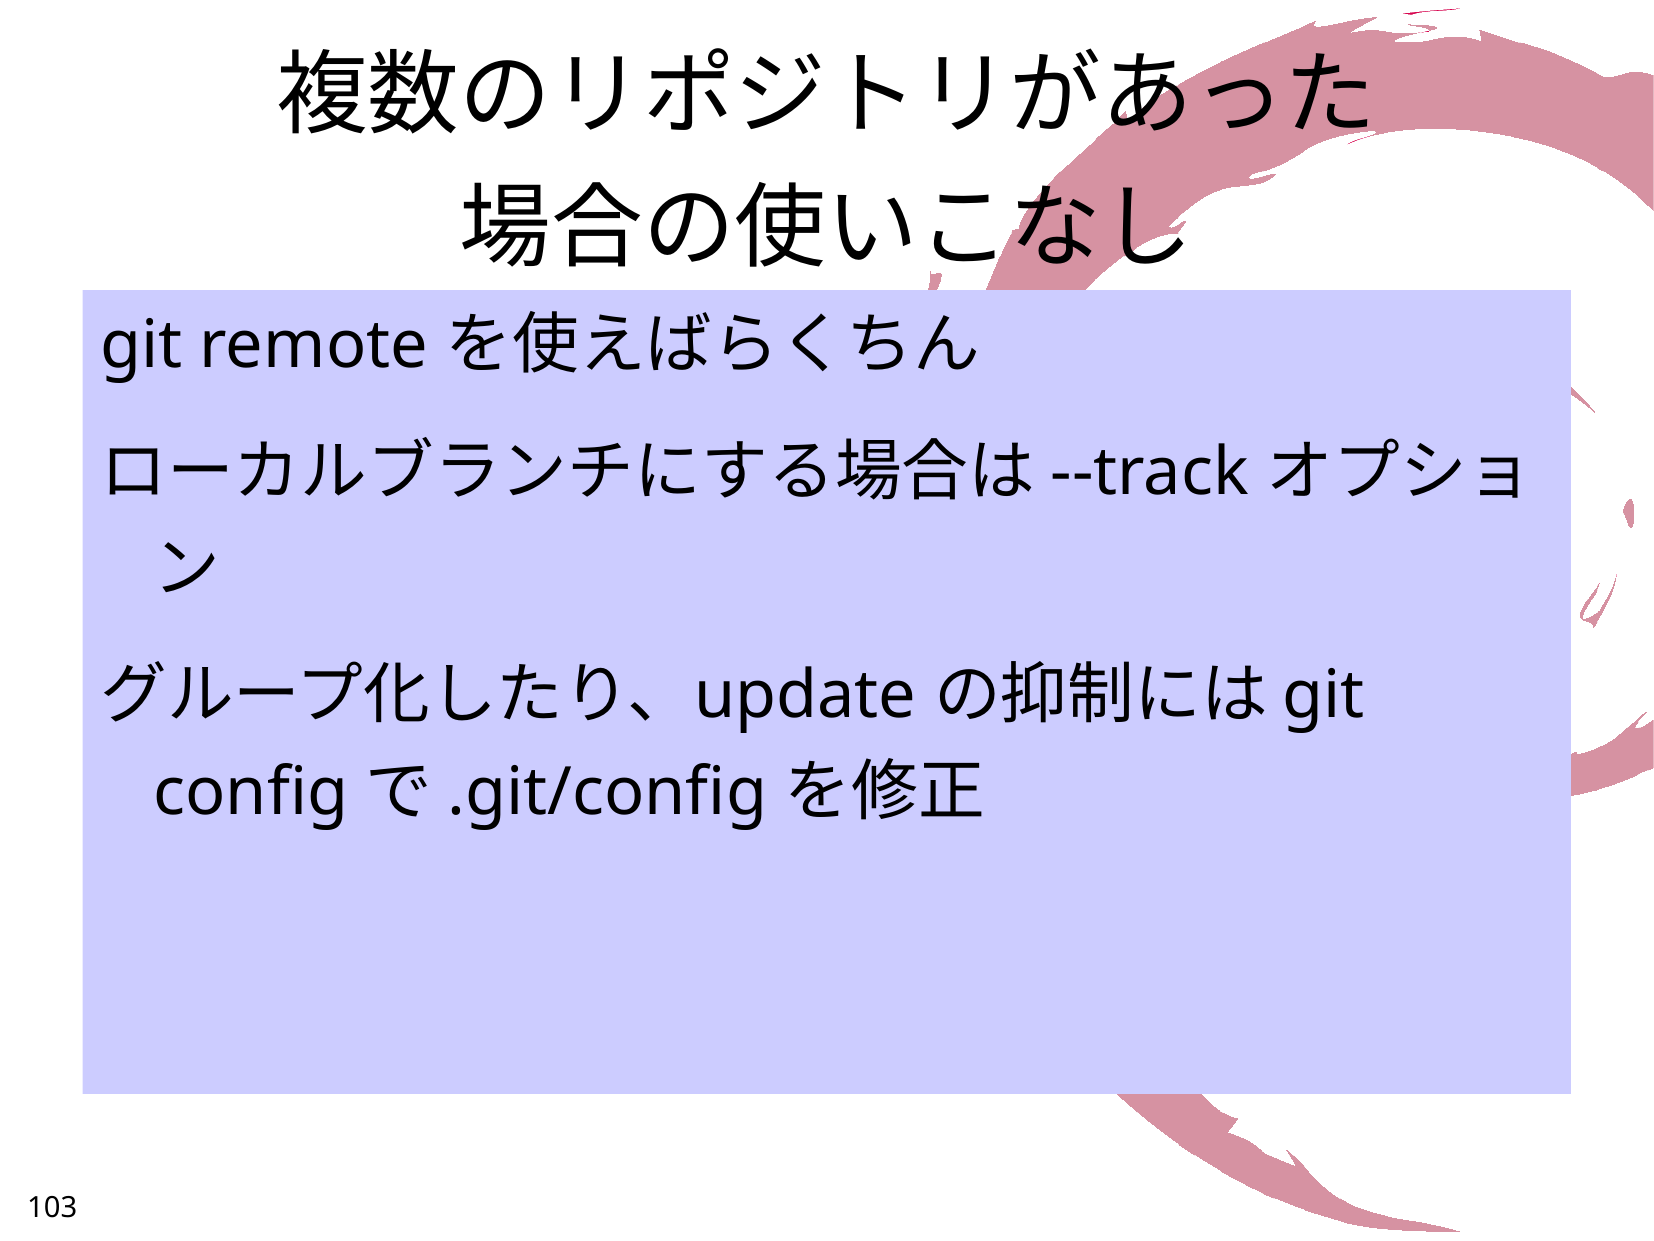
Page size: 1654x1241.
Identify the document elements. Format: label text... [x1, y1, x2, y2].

list git remote を使えばらくちん ローカルブランチにする場合は --track オプション グループ化したり、update の抑制には git config で .git/config を修正 [82, 290, 1571, 1094]
picture [886, 0, 1654, 1241]
title 複数のリポジトリがあった 場合の使いこなし [82, 34, 1571, 272]
